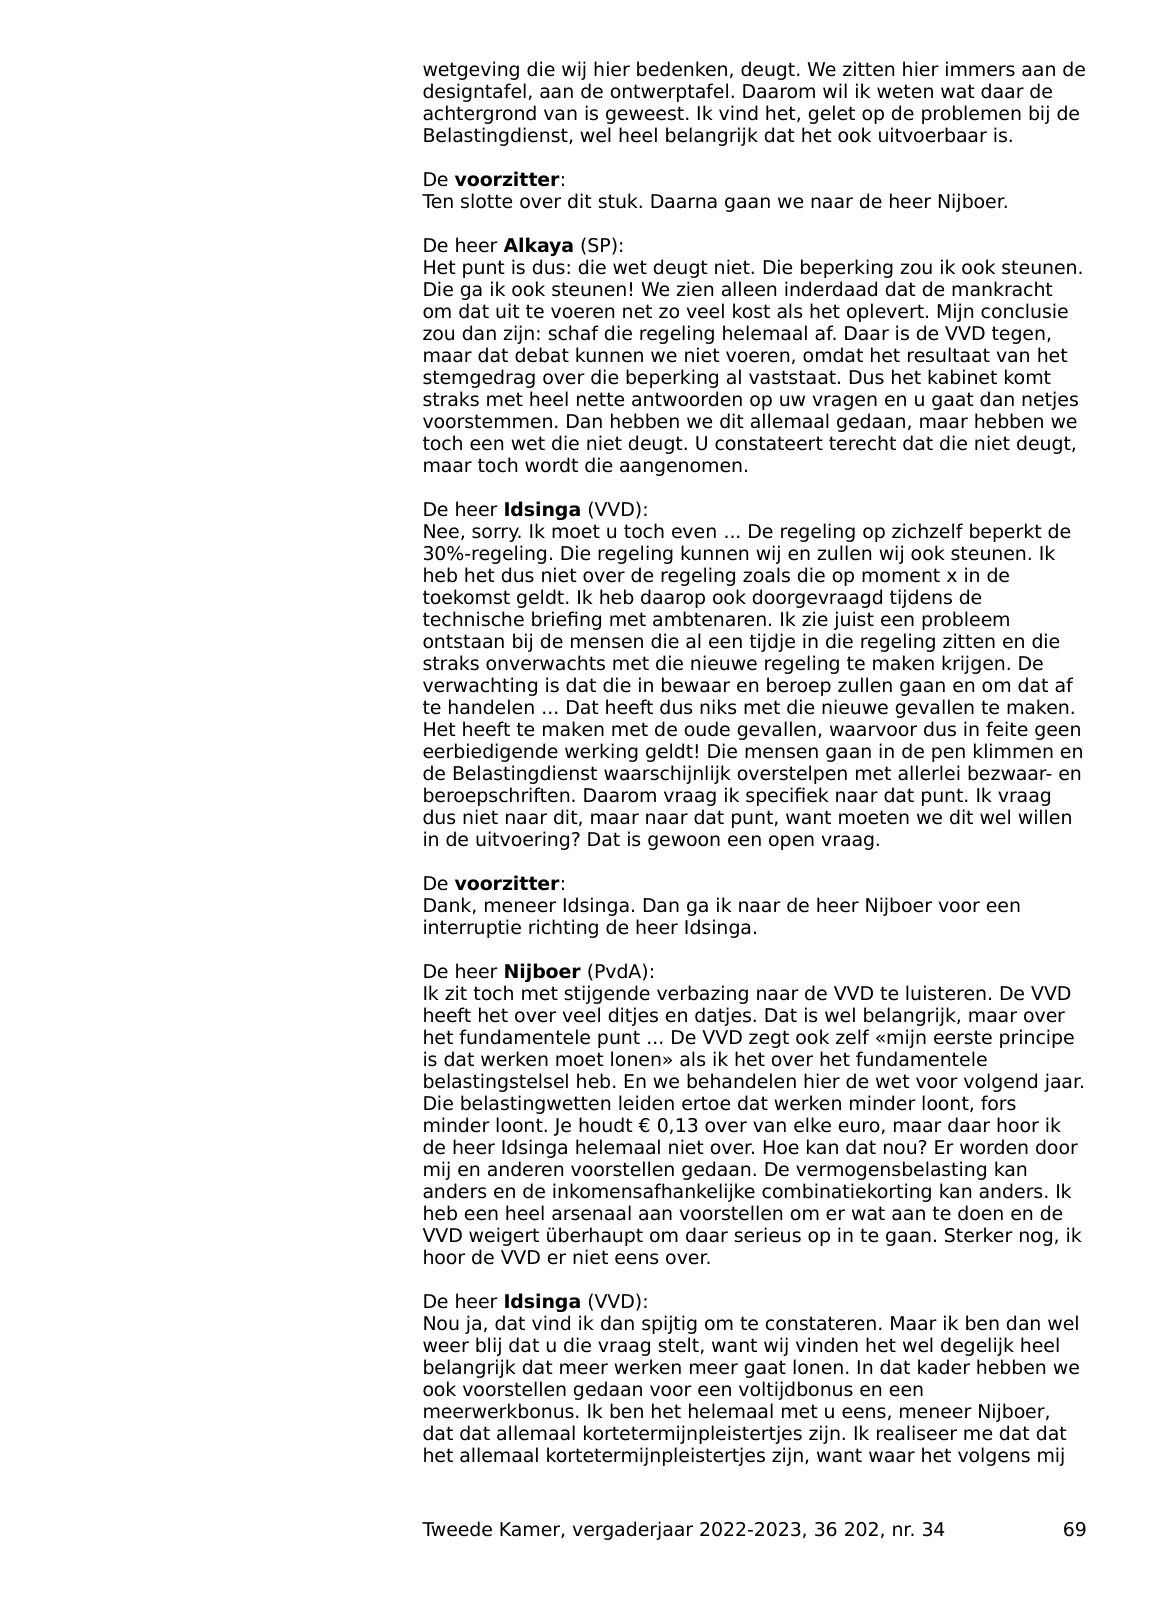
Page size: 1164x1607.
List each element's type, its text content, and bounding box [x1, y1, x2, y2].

text De heer Nijboer (PvdA): [422, 961, 1087, 983]
text De heer Idsinga (VVD): [422, 1291, 1087, 1313]
text De voorzitter: [422, 873, 1087, 895]
text De voorzitter: [422, 169, 1087, 191]
text wetgeving die wij hier bedenken, deugt. We zitten hier immers aan de designtafel, aan de ontwerptafel. Daarom wil ik weten wat daar de achtergrond van is geweest. Ik vind het, gelet op de problemen bij de Belastingdienst, wel heel belangrijk dat het ook uitvoerbaar is. [422, 59, 1087, 147]
text Ik zit toch met stijgende verbazing naar de VVD te luisteren. De VVD heeft het over veel ditjes en datjes. Dat is wel belangrijk, maar over het fundamentele punt ... De VVD zegt ook zelf «mijn eerste principe is dat werken moet lonen» als ik het over het fundamentele belastingstelsel heb. En we behandelen hier de wet voor volgend jaar. Die belastingwetten leiden ertoe dat werken minder loont, fors minder loont. Je houdt € 0,13 over van elke euro, maar daar hoor ik de heer Idsinga helemaal niet over. Hoe kan dat nou? Er worden door mij en anderen voorstellen gedaan. De vermogensbelasting kan anders en de inkomensafhankelijke combinatiekorting kan anders. Ik heb een heel arsenaal aan voorstellen om er wat aan te doen en de VVD weigert überhaupt om daar serieus op in te gaan. Sterker nog, ik hoor de VVD er niet eens over. [422, 983, 1087, 1269]
text Dank, meneer Idsinga. Dan ga ik naar de heer Nijboer voor een interruptie richting de heer Idsinga. [422, 895, 1087, 939]
text Ten slotte over dit stuk. Daarna gaan we naar de heer Nijboer. [422, 191, 1087, 213]
text Nee, sorry. Ik moet u toch even ... De regeling op zichzelf beperkt de 30%-regeling. Die regeling kunnen wij en zullen wij ook steunen. Ik heb het dus niet over de regeling zoals die op moment x in de toekomst geldt. Ik heb daarop ook doorgevraagd tijdens de technische briefing met ambtenaren. Ik zie juist een probleem ontstaan bij de mensen die al een tijdje in die regeling zitten en die straks onverwachts met die nieuwe regeling te maken krijgen. De verwachting is dat die in bewaar en beroep zullen gaan en om dat af te handelen ... Dat heeft dus niks met die nieuwe gevallen te maken. Het heeft te maken met de oude gevallen, waarvoor dus in feite geen eerbiedigende werking geldt! Die mensen gaan in de pen klimmen en de Belastingdienst waarschijnlijk overstelpen met allerlei bezwaar- en beroepschriften. Daarom vraag ik specifiek naar dat punt. Ik vraag dus niet naar dit, maar naar dat punt, want moeten we dit wel willen in de uitvoering? Dat is gewoon een open vraag. [422, 521, 1087, 851]
text De heer Idsinga (VVD): [422, 499, 1087, 521]
text Het punt is dus: die wet deugt niet. Die beperking zou ik ook steunen. Die ga ik ook steunen! We zien alleen inderdaad dat de mankracht om dat uit te voeren net zo veel kost als het oplevert. Mijn conclusie zou dan zijn: schaf die regeling helemaal af. Daar is de VVD tegen, maar dat debat kunnen we niet voeren, omdat het resultaat van het stemgedrag over die beperking al vaststaat. Dus het kabinet komt straks met heel nette antwoorden op uw vragen en u gaat dan netjes voorstemmen. Dan hebben we dit allemaal gedaan, maar hebben we toch een wet die niet deugt. U constateert terecht dat die niet deugt, maar toch wordt die aangenomen. [422, 257, 1087, 477]
text Nou ja, dat vind ik dan spijtig om te constateren. Maar ik ben dan wel weer blij dat u die vraag stelt, want wij vinden het wel degelijk heel belangrijk dat meer werken meer gaat lonen. In dat kader hebben we ook voorstellen gedaan voor een voltijdbonus en een meerwerkbonus. Ik ben het helemaal met u eens, meneer Nijboer, dat dat allemaal kortetermijnpleistertjes zijn. Ik realiseer me dat dat het allemaal kortetermijnpleistertjes zijn, want waar het volgens mij [422, 1313, 1087, 1467]
text De heer Alkaya (SP): [422, 235, 1087, 257]
